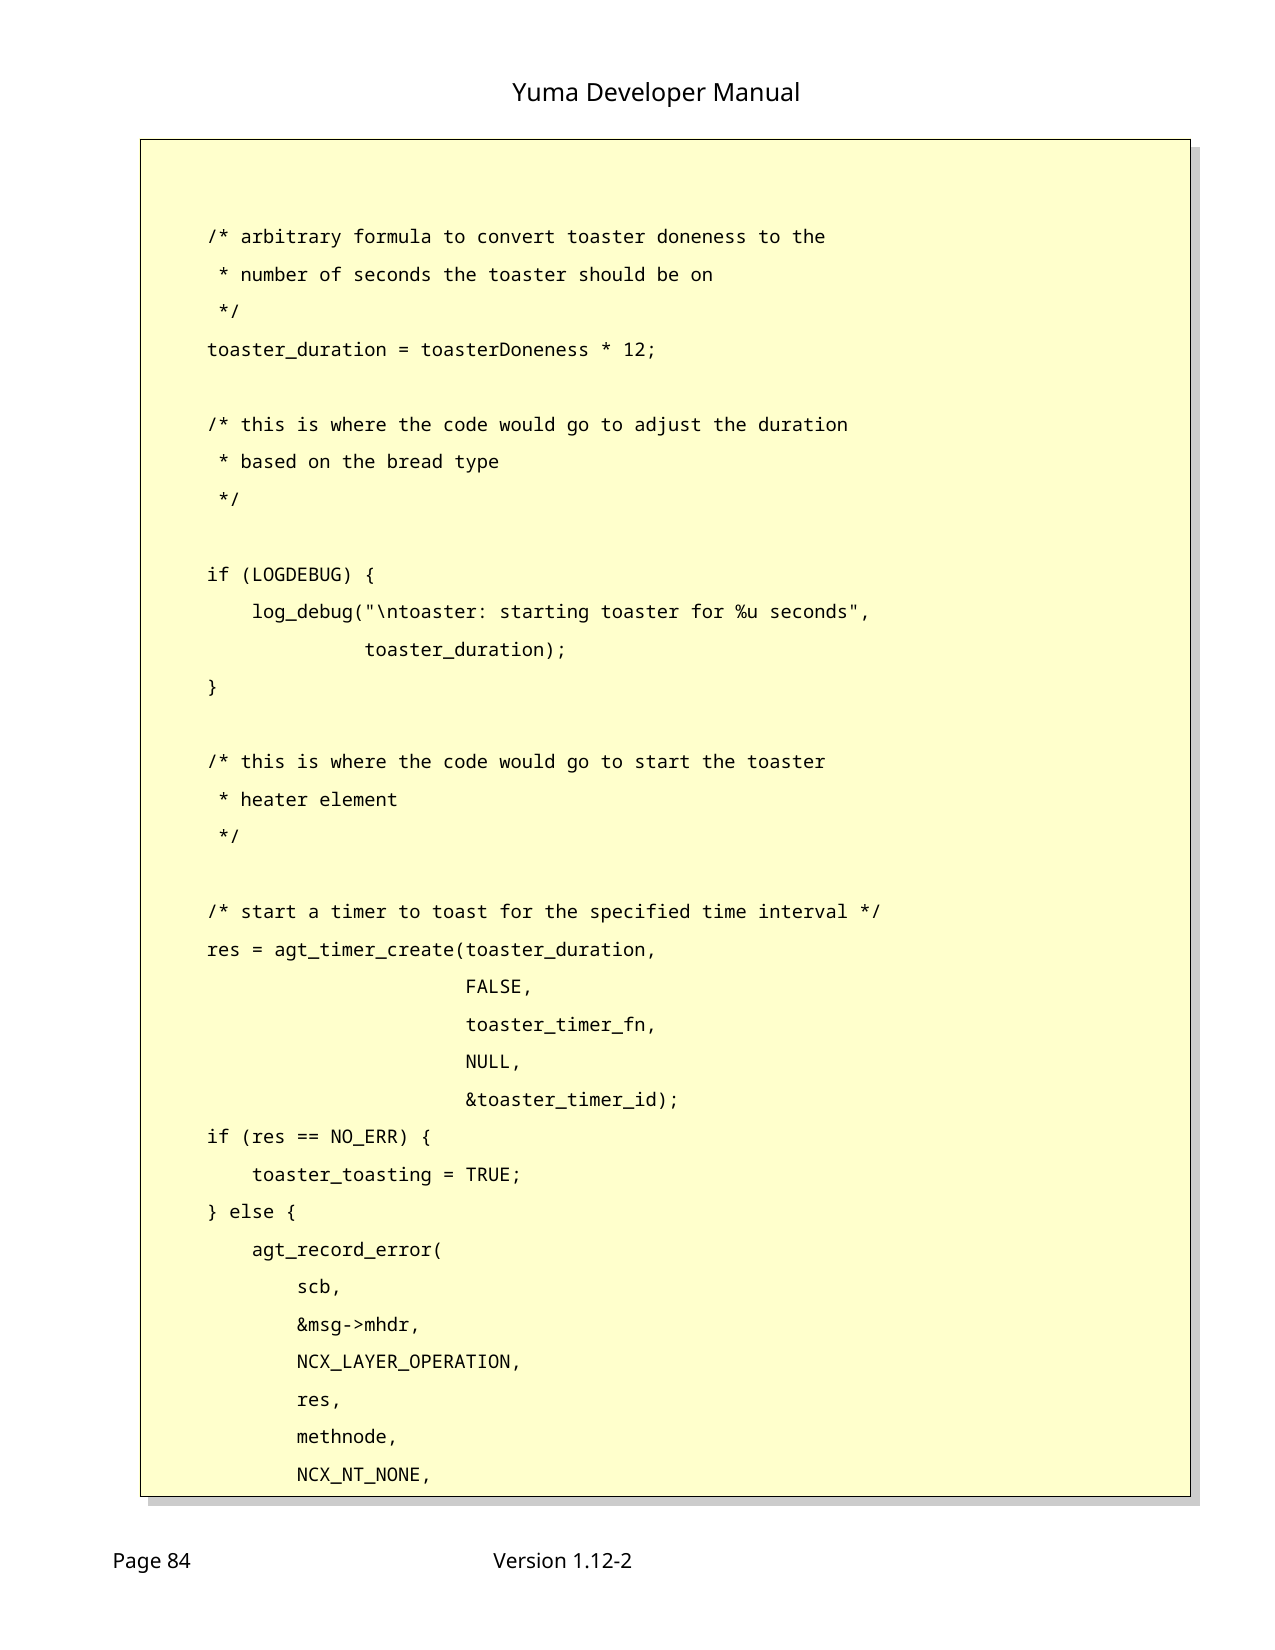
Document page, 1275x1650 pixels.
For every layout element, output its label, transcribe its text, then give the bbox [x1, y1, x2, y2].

text agt_record_error( [141, 1226, 1190, 1262]
text * based on the bread type [141, 438, 1190, 474]
text res = agt_timer_create(toaster_duration, [141, 926, 1190, 962]
text /* start a timer to toast for the specified time interval */ [141, 888, 1190, 924]
text /* this is where the code would go to start the toaster [141, 738, 1190, 774]
text &toaster_timer_id); [141, 1076, 1190, 1112]
text NULL, [141, 1038, 1190, 1074]
text methnode, [141, 1413, 1190, 1449]
text scb, [141, 1263, 1190, 1299]
text log_debug("\ntoaster: starting toaster for %u seconds", [141, 588, 1190, 624]
text /* this is where the code would go to adjust the duration [141, 401, 1190, 437]
text * heater element [141, 776, 1190, 812]
text FALSE, [141, 963, 1190, 999]
text */ [141, 813, 1190, 849]
text toaster_duration); [141, 626, 1190, 662]
text &msg->mhdr, [141, 1301, 1190, 1337]
text */ [141, 476, 1190, 512]
text * number of seconds the toaster should be on [141, 251, 1190, 287]
text NCX_NT_NONE, [141, 1451, 1190, 1496]
text toaster_toasting = TRUE; [141, 1151, 1190, 1187]
text } else { [141, 1188, 1190, 1224]
text toaster_duration = toasterDoneness * 12; [141, 326, 1190, 362]
text } [141, 663, 1190, 699]
text NCX_LAYER_OPERATION, [141, 1338, 1190, 1374]
text */ [141, 288, 1190, 324]
text toaster_timer_fn, [141, 1001, 1190, 1037]
text res, [141, 1376, 1190, 1412]
text /* arbitrary formula to convert toaster doneness to the [141, 213, 1190, 249]
text if (LOGDEBUG) { [141, 551, 1190, 587]
text if (res == NO_ERR) { [141, 1113, 1190, 1149]
